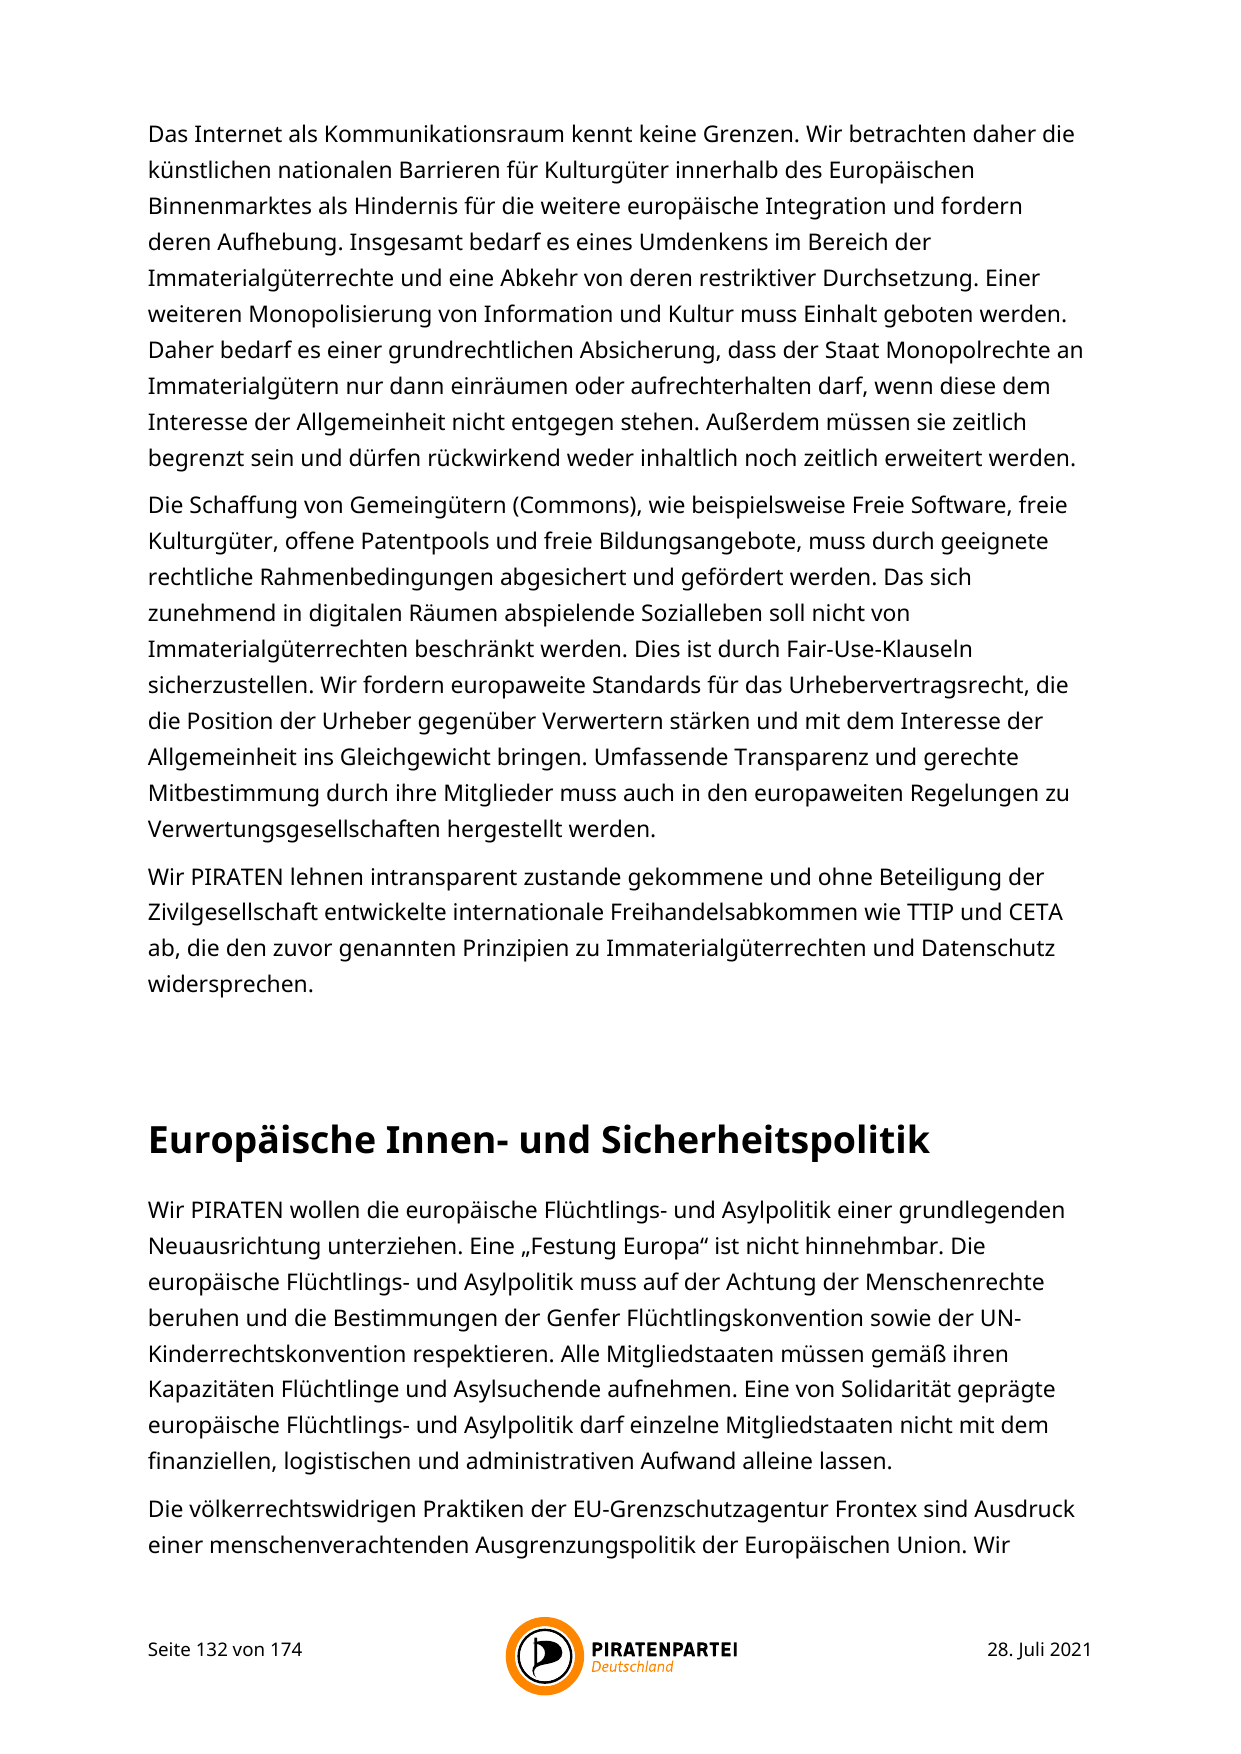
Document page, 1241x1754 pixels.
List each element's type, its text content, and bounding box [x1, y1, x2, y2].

text Wir PIRATEN lehnen intransparent zustande gekommene und ohne Beteiligung der Zivilgesellschaft entwickelte internationale Freihandelsabkommen wie TTIP und CETA ab, die den zuvor genannten Prinzipien zu Immaterialgüterrechten und Datenschutz widersprechen. [148, 860, 1093, 999]
subtitle Europäische Innen- und Sicherheitspolitik [148, 1113, 1093, 1164]
text Das Internet als Kommunikationsraum kennt keine Grenzen. Wir betrachten daher die künstlichen nationalen Barrieren für Kulturgüter innerhalb des Europäischen Binnenmarktes als Hindernis für die weitere europäische Integration und fordern deren Aufhebung. Insgesamt bedarf es eines Umdenkens im Bereich der Immaterialgüterrechte und eine Abkehr von deren restriktiver Durchsetzung. Einer weiteren Monopolisierung von Information und Kultur muss Einhalt geboten werden. Daher bedarf es einer grundrechtlichen Absicherung, dass der Staat Monopolrechte an Immaterialgütern nur dann einräumen oder aufrechterhalten darf, wenn diese dem Interesse der Allgemeinheit nicht entgegen stehen. Außerdem müssen sie zeitlich begrenzt sein und dürfen rückwirkend weder inhaltlich noch zeitlich erweitert werden. [148, 118, 1093, 473]
text Wir PIRATEN wollen die europäische Flüchtlings- und Asylpolitik einer grundlegenden Neuausrichtung unterziehen. Eine „Festung Europa“ ist nicht hinnehmbar. Die europäische Flüchtlings- und Asylpolitik muss auf der Achtung der Menschenrechte beruhen und die Bestimmungen der Genfer Flüchtlingskonvention sowie der UN-Kinderrechtskonvention respektieren. Alle Mitgliedstaaten müssen gemäß ihren Kapazitäten Flüchtlinge und Asylsuchende aufnehmen. Eine von Solidarität geprägte europäische Flüchtlings- und Asylpolitik darf einzelne Mitgliedstaaten nicht mit dem finanziellen, logistischen und administrativen Aufwand alleine lassen. [148, 1194, 1093, 1477]
text Die völkerrechtswidrigen Praktiken der EU-Grenzschutzagentur Frontex sind Ausdruck einer menschenverachtenden Ausgrenzungspolitik der Europäischen Union. Wir [148, 1493, 1093, 1560]
text Die Schaffung von Gemeingütern (Commons), wie beispielsweise Freie Software, freie Kulturgüter, offene Patentpools und freie Bildungsangebote, muss durch geeignete rechtliche Rahmenbedingungen abgesichert und gefördert werden. Das sich zunehmend in digitalen Räumen abspielende Sozialleben soll nicht von Immaterialgüterrechten beschränkt werden. Dies ist durch Fair-Use-Klauseln sicherzustellen. Wir fordern europaweite Standards für das Urhebervertragsrecht, die die Position der Urheber gegenüber Verwertern stärken und mit dem Interesse der Allgemeinheit ins Gleichgewicht bringen. Umfassende Transparenz und gerechte Mitbestimmung durch ihre Mitglieder muss auch in den europaweiten Regelungen zu Verwertungsgesellschaften hergestellt werden. [148, 489, 1093, 844]
